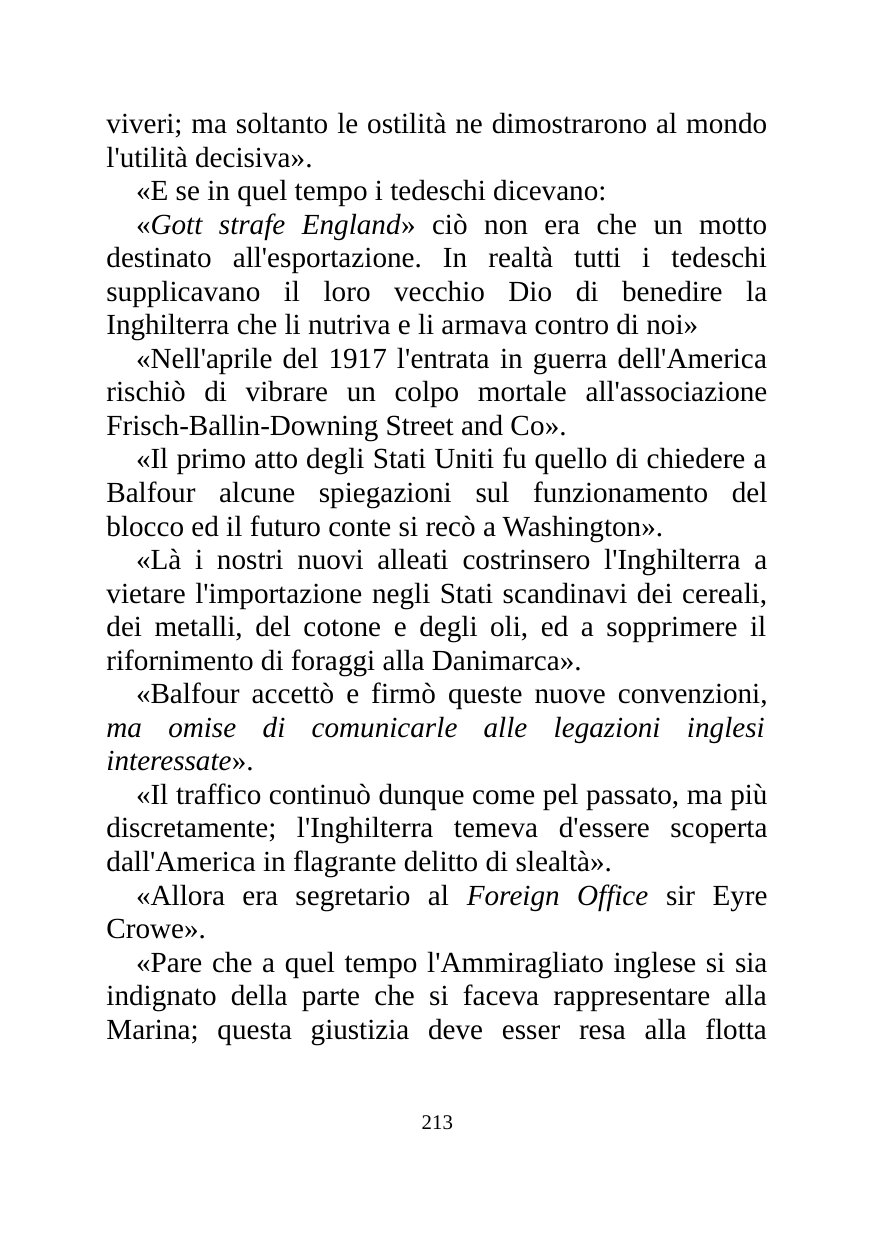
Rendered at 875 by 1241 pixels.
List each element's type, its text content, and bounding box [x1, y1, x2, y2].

text «Gott strafe England» ciò non era che un motto destinato all'esportazione. In realtà tutti i tedeschi supplicavano il loro vecchio Dio di benedire la Inghilterra che li nutriva e li armava contro di noi» [106, 207, 768, 341]
text «Pare che a quel tempo l'Ammiragliato inglese si sia indignato della parte che si faceva rappresentare alla Marina; questa giustizia deve esser resa alla flotta [106, 945, 768, 1045]
text «E se in quel tempo i tedeschi dicevano: [106, 173, 768, 207]
text «Nell'aprile del 1917 l'entrata in guerra dell'America rischiò di vibrare un colpo mortale all'associazione Frisch-Ballin-Downing Street and Co». [106, 341, 768, 442]
text «Balfour accettò e firmò queste nuove convenzioni, ma omise di comunicarle alle legazioni inglesi interessate». [106, 676, 768, 777]
text «Allora era segretario al Foreign Office sir Eyre Crowe». [106, 878, 768, 945]
text viveri; ma soltanto le ostilità ne dimostrarono al mondo l'utilità decisiva». [106, 106, 768, 173]
text «Il primo atto degli Stati Uniti fu quello di chiedere a Balfour alcune spiegazioni sul funzionamento del blocco ed il futuro conte si recò a Washington». [106, 442, 768, 542]
text «Il traffico continuò dunque come pel passato, ma più discretamente; l'Inghilterra temeva d'essere scoperta dall'America in flagrante delitto di slealtà». [106, 777, 768, 878]
text «Là i nostri nuovi alleati costrinsero l'Inghilterra a vietare l'importazione negli Stati scandinavi dei cereali, dei metalli, del cotone e degli oli, ed a sopprimere il rifornimento di foraggi alla Danimarca». [106, 542, 768, 676]
